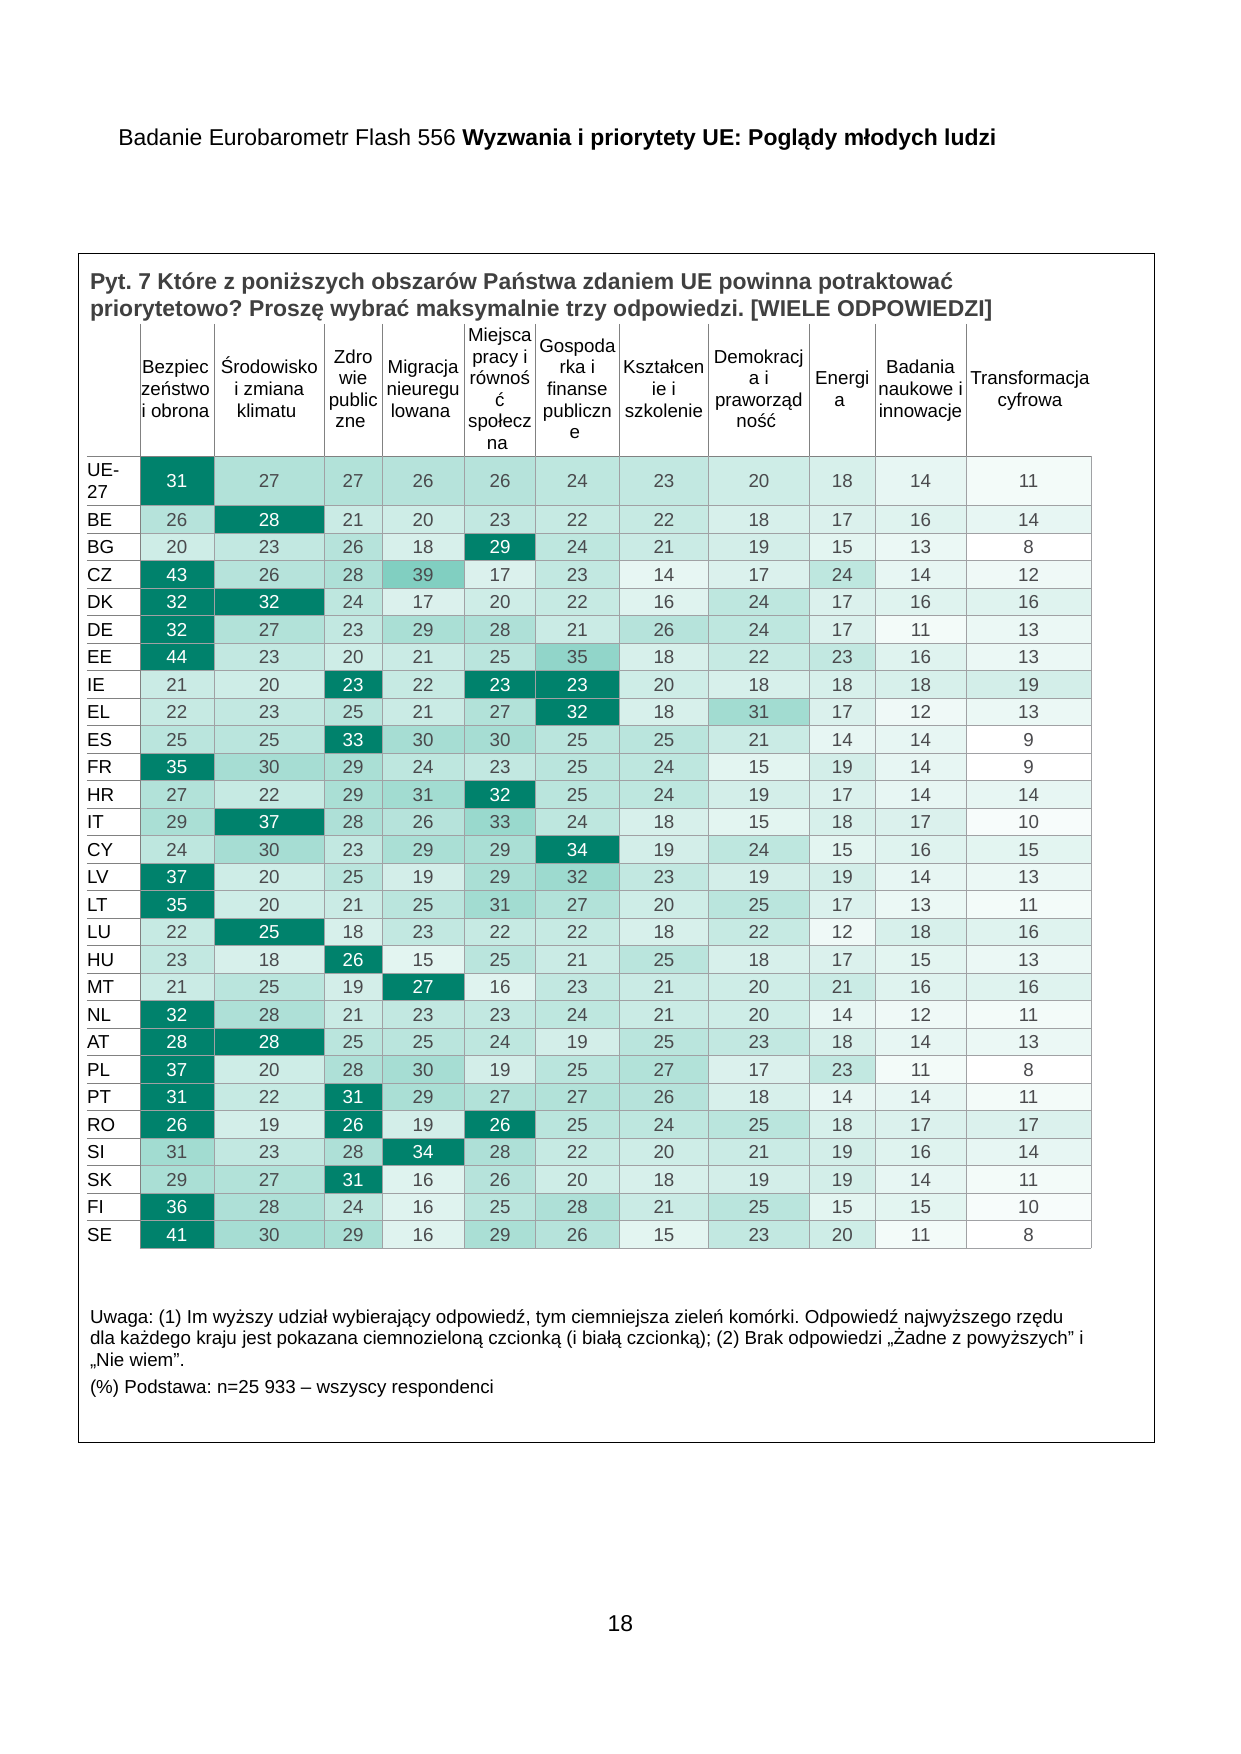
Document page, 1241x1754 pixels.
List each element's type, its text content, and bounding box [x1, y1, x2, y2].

table_cell 25 [465, 1194, 535, 1220]
table_cell 36 [141, 1194, 214, 1220]
table_cell HU [87, 946, 140, 973]
table_cell 12 [876, 699, 966, 725]
table_cell 14 [876, 561, 966, 588]
table_cell 26 [325, 534, 382, 560]
table_cell 26 [465, 1166, 535, 1193]
table_cell 20 [536, 1166, 619, 1193]
table_cell FR [87, 754, 140, 780]
table_cell 28 [536, 1194, 619, 1220]
table_cell 16 [967, 919, 1091, 945]
table_cell 11 [967, 457, 1091, 505]
table_cell 20 [709, 974, 809, 1000]
table_cell 16 [383, 1194, 464, 1220]
table_cell 26 [383, 457, 464, 505]
table_cell 21 [620, 534, 708, 560]
table_cell IE [87, 671, 140, 698]
table_cell 32 [215, 589, 324, 615]
table_cell 19 [536, 1029, 619, 1055]
table_cell 21 [810, 974, 875, 1000]
table_cell 22 [536, 919, 619, 945]
table_cell 25 [383, 891, 464, 918]
table_cell 21 [709, 726, 809, 753]
table_cell 26 [141, 506, 214, 533]
table_cell [809, 1275, 875, 1303]
table_cell 18 [876, 919, 966, 945]
table_cell 25 [536, 781, 619, 808]
table_cell 14 [967, 1139, 1091, 1165]
table_cell 17 [810, 946, 875, 973]
table_cell 23 [536, 974, 619, 1000]
table_cell [708, 1275, 809, 1303]
table_cell ES [87, 726, 140, 753]
table_cell 28 [325, 1139, 382, 1165]
table_cell Uwaga: (1) Im wyższy udział wybierający odpowiedź, tym ciemniejsza zieleń komórki. Odpowiedź najwyższego rzędu dla każdego kraju jest pokazana ciemnozieloną czcionką (i białą czcionką); (2) Brak odpowiedzi „Żadne z powyższych” i „Nie wiem”. [87, 1303, 1091, 1373]
table_cell 20 [215, 891, 324, 918]
table_cell 18 [620, 1166, 708, 1193]
table_cell 22 [215, 781, 324, 808]
table_cell 11 [876, 1221, 966, 1248]
table_cell 31 [325, 1084, 382, 1110]
table_cell 18 [383, 534, 464, 560]
table_cell 24 [620, 1111, 708, 1138]
table_cell 14 [620, 561, 708, 588]
table_cell 14 [967, 781, 1091, 808]
table_cell 14 [810, 1001, 875, 1028]
table_cell 9 [967, 754, 1091, 780]
table_cell 21 [325, 891, 382, 918]
table_cell [966, 1249, 1091, 1275]
table_cell 14 [876, 754, 966, 780]
table_cell 11 [967, 1001, 1091, 1028]
table_cell 23 [709, 1221, 809, 1248]
table_cell 32 [141, 589, 214, 615]
table_cell 25 [215, 974, 324, 1000]
table_cell [875, 1275, 966, 1303]
table_cell 23 [383, 1001, 464, 1028]
table_cell 26 [465, 457, 535, 505]
table_cell [382, 1275, 464, 1303]
table_cell 31 [141, 457, 214, 505]
table_cell 24 [709, 616, 809, 643]
table_cell BE [87, 506, 140, 533]
table_cell 19 [465, 1056, 535, 1083]
table_cell 19 [810, 1166, 875, 1193]
table_cell 21 [383, 644, 464, 670]
table_cell 10 [967, 809, 1091, 835]
table_cell [324, 1275, 382, 1303]
table_cell 25 [620, 726, 708, 753]
table_cell 25 [325, 864, 382, 890]
table_cell 27 [465, 1084, 535, 1110]
table_cell 43 [141, 561, 214, 588]
table_cell 37 [215, 809, 324, 835]
table_cell 24 [141, 836, 214, 863]
table_cell 24 [536, 809, 619, 835]
table_cell 12 [967, 561, 1091, 588]
table_cell 15 [810, 534, 875, 560]
table_cell 22 [709, 919, 809, 945]
table_cell 14 [876, 726, 966, 753]
table_cell 26 [620, 616, 708, 643]
table_cell [809, 1249, 875, 1275]
table_cell 29 [325, 781, 382, 808]
table_cell 39 [383, 561, 464, 588]
table_cell SI [87, 1139, 140, 1165]
table_cell 25 [709, 1111, 809, 1138]
table_cell 37 [141, 864, 214, 890]
table_cell 23 [810, 1056, 875, 1083]
table_cell 28 [141, 1029, 214, 1055]
table_cell 17 [967, 1111, 1091, 1138]
table_cell 41 [141, 1221, 214, 1248]
table_cell 33 [465, 809, 535, 835]
table_cell 33 [325, 726, 382, 753]
table_cell 24 [709, 836, 809, 863]
table_cell 25 [536, 1111, 619, 1138]
table_cell 22 [141, 699, 214, 725]
table_cell 19 [215, 1111, 324, 1138]
table_cell LV [87, 864, 140, 890]
table_cell 17 [810, 891, 875, 918]
table_cell 25 [536, 726, 619, 753]
table_cell 24 [620, 781, 708, 808]
table_cell 25 [325, 699, 382, 725]
table_cell 19 [709, 781, 809, 808]
table_cell 20 [383, 506, 464, 533]
table_cell [464, 1249, 535, 1275]
table_cell 25 [709, 1194, 809, 1220]
table_cell [535, 1249, 619, 1275]
table_cell 21 [620, 1194, 708, 1220]
table_cell 29 [325, 1221, 382, 1248]
table_cell 27 [141, 781, 214, 808]
table_cell 24 [325, 1194, 382, 1220]
table_cell 19 [620, 836, 708, 863]
table_cell 26 [465, 1111, 535, 1138]
table_cell 24 [709, 589, 809, 615]
table_cell 21 [325, 1001, 382, 1028]
table_cell HR [87, 781, 140, 808]
table_cell 19 [325, 974, 382, 1000]
table_cell 20 [215, 864, 324, 890]
table_cell 25 [325, 1029, 382, 1055]
table_cell 13 [967, 864, 1091, 890]
table_cell 18 [810, 457, 875, 505]
table_cell Transformacja cyfrowa [967, 324, 1091, 456]
table_cell 16 [876, 836, 966, 863]
table_cell 23 [465, 1001, 535, 1028]
table_cell CZ [87, 561, 140, 588]
table_cell 27 [215, 616, 324, 643]
table_cell [140, 1275, 214, 1303]
table_cell 19 [810, 1139, 875, 1165]
table_cell 26 [325, 946, 382, 973]
table_cell 15 [709, 754, 809, 780]
table_cell 24 [536, 1001, 619, 1028]
table_cell 28 [465, 616, 535, 643]
table_cell 22 [215, 1084, 324, 1110]
table_cell (%) Podstawa: n=25 933 – wszyscy respondenci [87, 1373, 1091, 1401]
table_cell [875, 1249, 966, 1275]
table_cell 25 [709, 891, 809, 918]
table_cell 28 [325, 1056, 382, 1083]
table_cell 23 [215, 1139, 324, 1165]
table_cell 8 [967, 1056, 1091, 1083]
table_cell 24 [536, 534, 619, 560]
table_cell 13 [876, 891, 966, 918]
table_cell 18 [215, 946, 324, 973]
table_cell 16 [876, 506, 966, 533]
table_cell 17 [810, 699, 875, 725]
table_cell [87, 1248, 140, 1275]
table_cell 16 [876, 644, 966, 670]
table_cell 30 [383, 1056, 464, 1083]
table_cell 31 [325, 1166, 382, 1193]
table_cell 23 [536, 671, 619, 698]
table_cell 35 [141, 891, 214, 918]
table_cell 11 [967, 891, 1091, 918]
table_cell BG [87, 534, 140, 560]
table_cell SK [87, 1166, 140, 1193]
table_cell 14 [876, 1029, 966, 1055]
table_cell EL [87, 699, 140, 725]
table_cell 14 [876, 1084, 966, 1110]
table_cell Zdrowie publiczne [325, 324, 382, 456]
table_cell Energia [810, 324, 875, 456]
table_cell 26 [536, 1221, 619, 1248]
table_cell 17 [383, 589, 464, 615]
table_cell 23 [536, 561, 619, 588]
table_cell 29 [465, 836, 535, 863]
table_cell 35 [536, 644, 619, 670]
table_cell 14 [810, 1084, 875, 1110]
table_cell 20 [709, 457, 809, 505]
table_cell 23 [215, 699, 324, 725]
table_cell 24 [325, 589, 382, 615]
table_cell 27 [215, 457, 324, 505]
table_cell 22 [383, 671, 464, 698]
table_cell 30 [215, 1221, 324, 1248]
table_cell 24 [810, 561, 875, 588]
table_cell 13 [967, 644, 1091, 670]
table_cell CY [87, 836, 140, 863]
table_cell 25 [536, 1056, 619, 1083]
table_cell 15 [810, 836, 875, 863]
table_cell 22 [536, 1139, 619, 1165]
table_cell 20 [325, 644, 382, 670]
table_cell 29 [465, 1221, 535, 1248]
table_cell 31 [709, 699, 809, 725]
table_cell 18 [620, 644, 708, 670]
table_cell 16 [876, 589, 966, 615]
table_cell 24 [536, 457, 619, 505]
table_cell 17 [876, 1111, 966, 1138]
table_cell [535, 1275, 619, 1303]
table_cell 25 [215, 726, 324, 753]
table_cell 23 [620, 864, 708, 890]
table_cell 17 [810, 616, 875, 643]
table_cell 17 [810, 506, 875, 533]
table_cell 29 [141, 1166, 214, 1193]
table_cell 31 [141, 1084, 214, 1110]
table_cell 21 [620, 974, 708, 1000]
table_cell 28 [215, 1029, 324, 1055]
table_cell 19 [709, 534, 809, 560]
table_cell 30 [215, 754, 324, 780]
table_cell Demokracja i praworządność [709, 324, 809, 456]
table_cell 24 [465, 1029, 535, 1055]
table_cell 13 [967, 1029, 1091, 1055]
table_cell Migracja nieuregulowana [383, 324, 464, 456]
table_cell 19 [709, 864, 809, 890]
table_cell 44 [141, 644, 214, 670]
table_cell 28 [325, 561, 382, 588]
table_cell [214, 1275, 324, 1303]
table_cell 18 [709, 506, 809, 533]
table_cell EE [87, 644, 140, 670]
table_cell 34 [383, 1139, 464, 1165]
table_cell [619, 1249, 708, 1275]
table_cell 25 [383, 1029, 464, 1055]
table_cell PT [87, 1084, 140, 1110]
table_cell 23 [620, 457, 708, 505]
table_cell 17 [465, 561, 535, 588]
table_cell 15 [967, 836, 1091, 863]
table_cell 19 [709, 1166, 809, 1193]
table_cell 16 [620, 589, 708, 615]
table_cell 16 [876, 1139, 966, 1165]
table_cell 18 [620, 919, 708, 945]
table_cell 29 [141, 809, 214, 835]
table_cell 32 [465, 781, 535, 808]
table_cell 10 [967, 1194, 1091, 1220]
table_cell LU [87, 919, 140, 945]
table_cell 21 [620, 1001, 708, 1028]
table_cell 18 [709, 1084, 809, 1110]
table_cell PL [87, 1056, 140, 1083]
table_cell 18 [810, 809, 875, 835]
table_cell 24 [620, 754, 708, 780]
table_cell 19 [383, 864, 464, 890]
table_cell 27 [536, 891, 619, 918]
table_cell 23 [325, 836, 382, 863]
table_cell 16 [465, 974, 535, 1000]
table_cell 16 [383, 1221, 464, 1248]
table_cell 23 [141, 946, 214, 973]
table_cell 29 [383, 836, 464, 863]
table_cell NL [87, 1001, 140, 1028]
table_cell 17 [810, 589, 875, 615]
table_cell UE-27 [87, 457, 140, 505]
table_cell 14 [810, 726, 875, 753]
table_cell 13 [967, 616, 1091, 643]
table_cell 23 [215, 644, 324, 670]
table_cell 23 [325, 671, 382, 698]
table_cell 22 [536, 589, 619, 615]
table_cell 31 [141, 1139, 214, 1165]
table_cell 18 [620, 809, 708, 835]
table_cell 25 [465, 644, 535, 670]
table_cell 34 [536, 836, 619, 863]
table_cell 15 [709, 809, 809, 835]
table_cell 23 [383, 919, 464, 945]
table_cell 15 [876, 946, 966, 973]
table_cell 27 [215, 1166, 324, 1193]
table_cell 12 [876, 1001, 966, 1028]
table_cell 15 [810, 1194, 875, 1220]
table_cell 22 [620, 506, 708, 533]
table_cell 29 [465, 864, 535, 890]
table_cell 26 [325, 1111, 382, 1138]
table_cell 31 [383, 781, 464, 808]
table_cell 22 [709, 644, 809, 670]
table_cell 23 [465, 754, 535, 780]
table_cell 19 [967, 671, 1091, 698]
table_cell 22 [465, 919, 535, 945]
table_cell 14 [876, 1166, 966, 1193]
table_cell 28 [215, 506, 324, 533]
table_cell 17 [876, 809, 966, 835]
table_cell [966, 1275, 1091, 1303]
table_header Pyt. 7 Które z poniższych obszarów Państwa zdaniem UE powinna potraktować priorytetowo? Proszę wybrać maksymalnie trzy odpowiedzi. [WIELE ODPOWIEDZI] [87, 262, 1091, 324]
table_cell 16 [967, 974, 1091, 1000]
table_cell 12 [810, 919, 875, 945]
table_cell 20 [620, 1139, 708, 1165]
table_cell AT [87, 1029, 140, 1055]
table_cell 24 [383, 754, 464, 780]
table_cell [708, 1249, 809, 1275]
table_cell [324, 1249, 382, 1275]
table_cell 23 [810, 644, 875, 670]
table_cell 16 [876, 974, 966, 1000]
table_cell 30 [215, 836, 324, 863]
table_cell 25 [215, 919, 324, 945]
table_cell 20 [620, 671, 708, 698]
table_cell 23 [465, 506, 535, 533]
table_cell RO [87, 1111, 140, 1138]
table_cell 20 [709, 1001, 809, 1028]
table_cell 19 [383, 1111, 464, 1138]
table_cell 18 [876, 671, 966, 698]
table_cell 28 [215, 1194, 324, 1220]
table_cell DK [87, 589, 140, 615]
table_cell 18 [810, 1111, 875, 1138]
table_cell 18 [325, 919, 382, 945]
table_cell 19 [810, 864, 875, 890]
table_cell 21 [709, 1139, 809, 1165]
table_cell 25 [620, 946, 708, 973]
table_cell FI [87, 1194, 140, 1220]
table_cell 27 [383, 974, 464, 1000]
table_cell 20 [215, 671, 324, 698]
table_cell 32 [141, 1001, 214, 1028]
table_cell Kształcenie i szkolenie [620, 324, 708, 456]
table_cell IT [87, 809, 140, 835]
table_cell 30 [465, 726, 535, 753]
table_cell 29 [325, 754, 382, 780]
table_cell Gospodarka i finanse publiczne [536, 324, 619, 456]
table_cell 14 [967, 506, 1091, 533]
table_cell Środowisko i zmiana klimatu [215, 324, 324, 456]
table_cell Miejsca pracy i równość społeczna [465, 324, 535, 456]
table_cell 18 [709, 946, 809, 973]
table_cell LT [87, 891, 140, 918]
table_cell 20 [141, 534, 214, 560]
table_cell 23 [215, 534, 324, 560]
table_cell 11 [876, 1056, 966, 1083]
table_cell 20 [620, 891, 708, 918]
table_cell 11 [967, 1166, 1091, 1193]
table_cell 28 [325, 809, 382, 835]
table_cell 30 [383, 726, 464, 753]
table_cell 37 [141, 1056, 214, 1083]
table_cell 9 [967, 726, 1091, 753]
table_cell 27 [536, 1084, 619, 1110]
table_cell 14 [876, 864, 966, 890]
table_cell DE [87, 616, 140, 643]
table_cell 23 [709, 1029, 809, 1055]
table_cell 31 [465, 891, 535, 918]
table_cell 23 [325, 616, 382, 643]
table_cell 21 [536, 946, 619, 973]
table_cell 20 [810, 1221, 875, 1248]
table_cell 25 [465, 946, 535, 973]
table_cell 27 [465, 699, 535, 725]
table_cell 26 [620, 1084, 708, 1110]
table_cell 11 [876, 616, 966, 643]
table_cell 18 [709, 671, 809, 698]
table_cell SE [87, 1221, 140, 1248]
table_cell 16 [383, 1166, 464, 1193]
table_cell 17 [810, 781, 875, 808]
table_cell 20 [465, 589, 535, 615]
table_cell 26 [215, 561, 324, 588]
table_cell 18 [810, 671, 875, 698]
table_cell Badania naukowe i innowacje [876, 324, 966, 456]
table_cell 32 [536, 699, 619, 725]
table_cell 15 [620, 1221, 708, 1248]
table_cell 17 [709, 1056, 809, 1083]
table_cell 26 [383, 809, 464, 835]
table_cell [619, 1275, 708, 1303]
table_cell 18 [810, 1029, 875, 1055]
table_cell 25 [536, 754, 619, 780]
table_cell [214, 1249, 324, 1275]
table_cell Bezpieczeństwo i obrona [141, 324, 214, 456]
table_cell 15 [876, 1194, 966, 1220]
table_cell [87, 324, 140, 456]
table_cell 14 [876, 457, 966, 505]
table_cell 25 [141, 726, 214, 753]
table_cell 32 [536, 864, 619, 890]
table_cell [140, 1249, 214, 1275]
table_cell 13 [967, 946, 1091, 973]
table_cell 32 [141, 616, 214, 643]
table_cell 27 [620, 1056, 708, 1083]
table_cell 29 [383, 616, 464, 643]
table_cell 28 [215, 1001, 324, 1028]
table_cell 25 [620, 1029, 708, 1055]
table_cell 22 [536, 506, 619, 533]
table_cell 13 [876, 534, 966, 560]
table_cell 14 [876, 781, 966, 808]
table_cell 20 [215, 1056, 324, 1083]
table_cell [464, 1275, 535, 1303]
table_cell 15 [383, 946, 464, 973]
table_cell 21 [141, 671, 214, 698]
table_cell 35 [141, 754, 214, 780]
table_cell 13 [967, 699, 1091, 725]
table_cell 21 [383, 699, 464, 725]
table_cell 23 [465, 671, 535, 698]
table_cell [87, 1275, 140, 1303]
table_cell 18 [620, 699, 708, 725]
table_cell 8 [967, 1221, 1091, 1248]
table_cell 22 [141, 919, 214, 945]
table_cell 29 [465, 534, 535, 560]
table_cell 19 [810, 754, 875, 780]
table_cell MT [87, 974, 140, 1000]
table_cell 21 [536, 616, 619, 643]
table_cell [382, 1249, 464, 1275]
table_cell 21 [141, 974, 214, 1000]
table_cell 28 [465, 1139, 535, 1165]
table_cell 29 [383, 1084, 464, 1110]
table_cell 11 [967, 1084, 1091, 1110]
table_cell 17 [709, 561, 809, 588]
table_cell 27 [325, 457, 382, 505]
table_cell 21 [325, 506, 382, 533]
table_cell 16 [967, 589, 1091, 615]
table_cell 26 [141, 1111, 214, 1138]
table_cell 8 [967, 534, 1091, 560]
